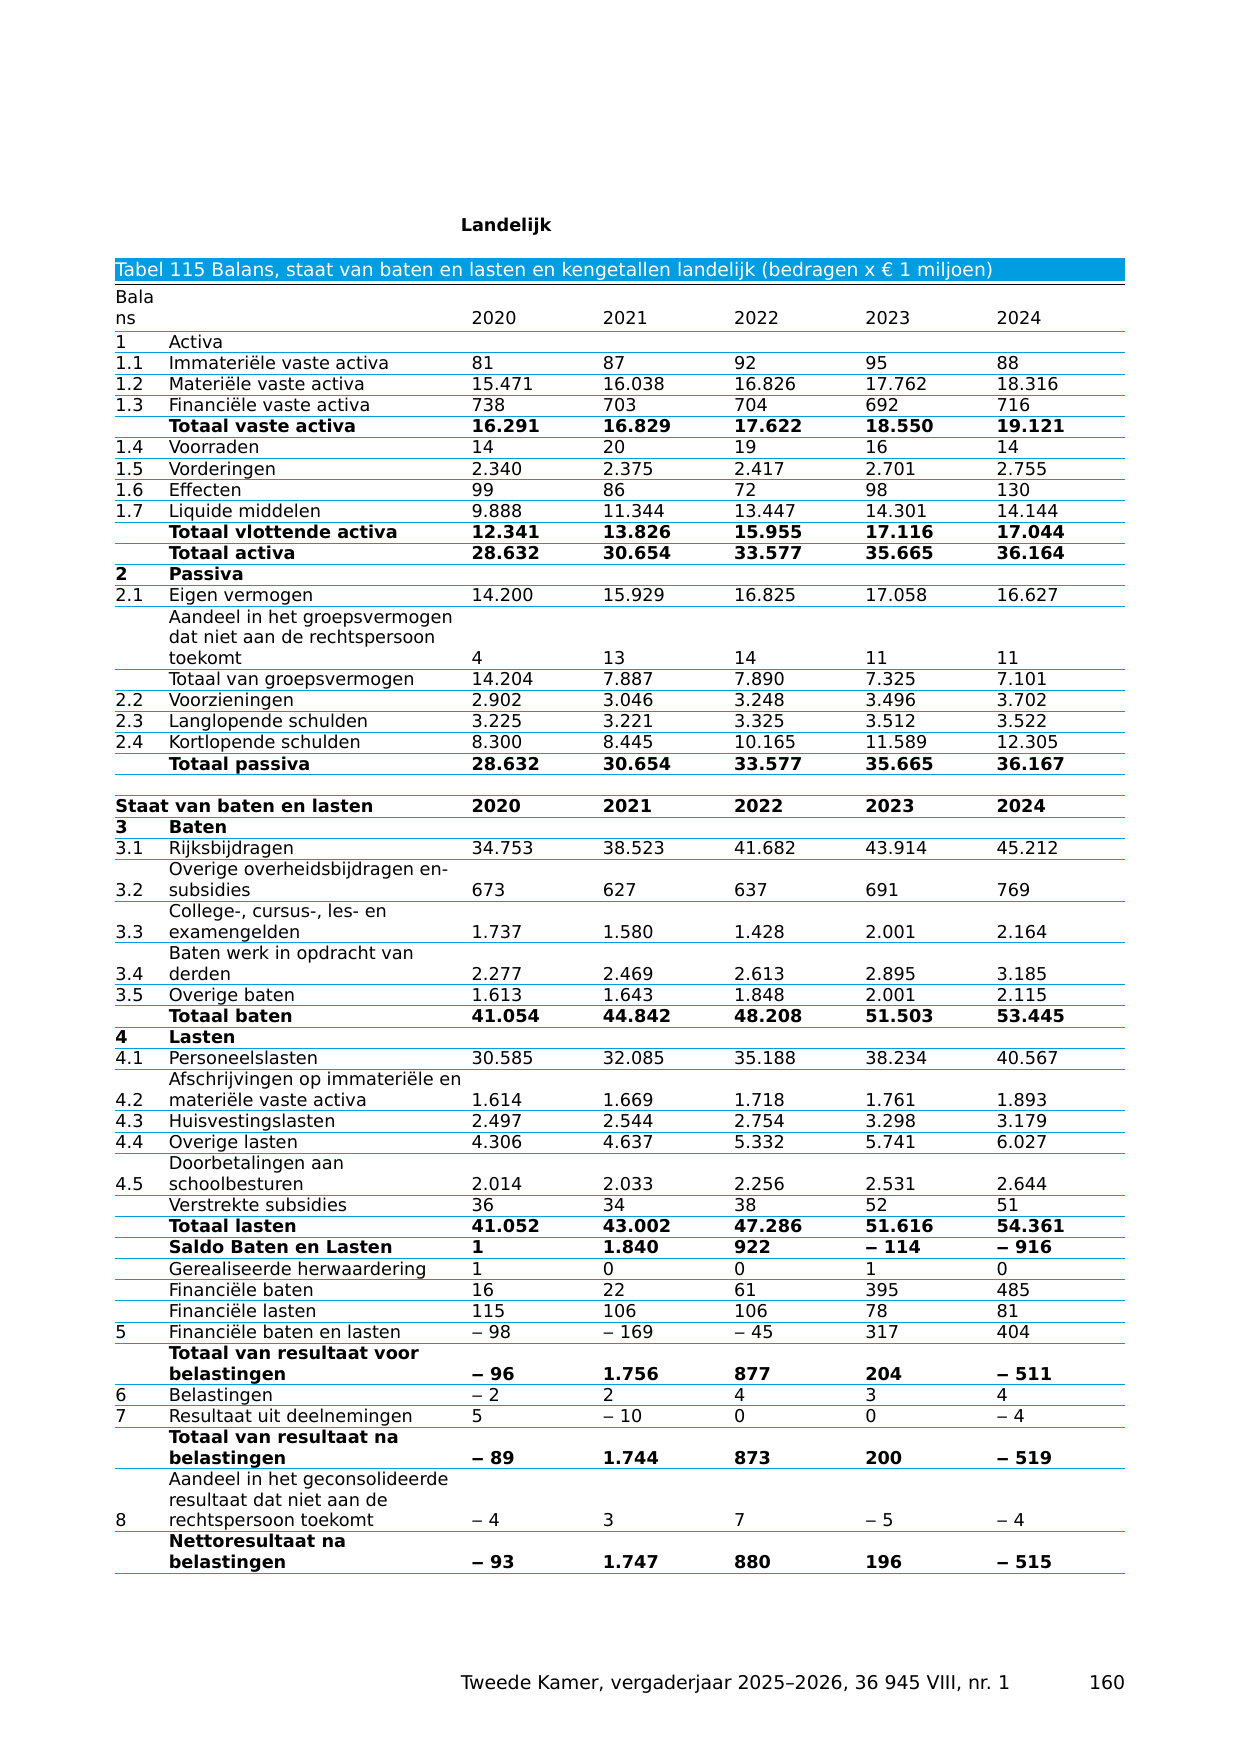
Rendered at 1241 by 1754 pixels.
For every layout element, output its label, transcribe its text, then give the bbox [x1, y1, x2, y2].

table_cell [600, 818, 731, 838]
table_cell 2.544 [600, 1111, 731, 1132]
table_cell 4.3 [115, 1111, 166, 1132]
table_cell 2.2 [115, 691, 166, 711]
table_cell Vorderingen [166, 459, 468, 479]
table_cell 0 [731, 1259, 862, 1279]
table_cell 7 [115, 1406, 166, 1427]
table_cell 317 [862, 1323, 993, 1342]
table_cell Totaal activa [166, 544, 468, 564]
table_cell Financiële lasten [166, 1301, 468, 1321]
table_cell Totaal lasten [166, 1217, 468, 1237]
table_cell 4.4 [115, 1133, 166, 1153]
table_cell 1.4 [115, 438, 166, 458]
table_cell [731, 565, 862, 585]
table_cell [115, 1196, 166, 1216]
table_cell 738 [469, 396, 600, 416]
table_cell 2022 [731, 796, 862, 816]
table_cell 6 [115, 1385, 166, 1405]
table_cell ‒ 93 [469, 1532, 600, 1572]
table_cell 11 [862, 607, 993, 668]
table_cell 54.361 [994, 1217, 1125, 1237]
table_cell 35.665 [862, 544, 993, 564]
table_cell 13.447 [731, 501, 862, 521]
table_cell 12.305 [994, 733, 1125, 753]
table_cell Totaal van groepsvermogen [166, 670, 468, 689]
table_cell Liquide middelen [166, 501, 468, 521]
table_cell 41.054 [469, 1006, 600, 1026]
table_cell 2.340 [469, 459, 600, 479]
table_cell 5.741 [862, 1133, 993, 1153]
table_cell 1.2 [115, 375, 166, 394]
table_cell 14.204 [469, 670, 600, 689]
table_cell ‒ 4 [469, 1469, 600, 1531]
table_cell [600, 332, 731, 352]
table_cell 1.893 [994, 1070, 1125, 1110]
table_cell 3.2 [115, 860, 166, 901]
table_cell 30.585 [469, 1049, 600, 1069]
table_cell [994, 565, 1125, 585]
table_cell [862, 775, 993, 795]
table_cell 1 [469, 1238, 600, 1258]
table_cell 14 [731, 607, 862, 668]
table_cell 32.085 [600, 1049, 731, 1069]
table_cell 4 [731, 1385, 862, 1405]
table_cell 637 [731, 860, 862, 901]
table_cell 15.955 [731, 523, 862, 543]
table_cell 48.208 [731, 1006, 862, 1026]
table_cell 1.428 [731, 902, 862, 942]
table_cell [166, 775, 468, 795]
table_cell [469, 565, 600, 585]
table_cell 16.825 [731, 586, 862, 606]
table_cell 35.665 [862, 754, 993, 774]
table_cell 1.580 [600, 902, 731, 942]
table_cell 38.523 [600, 839, 731, 859]
table_cell Huisvestingslasten [166, 1111, 468, 1132]
table_cell 2 [600, 1385, 731, 1405]
table_cell 3.325 [731, 712, 862, 732]
table_cell 4.637 [600, 1133, 731, 1153]
table_cell 16 [469, 1280, 600, 1300]
table_cell 11.589 [862, 733, 993, 753]
table_cell 3 [600, 1469, 731, 1531]
table_cell 1.756 [600, 1344, 731, 1384]
table_cell 3.522 [994, 712, 1125, 732]
table_cell 14.144 [994, 501, 1125, 521]
table_cell 1.848 [731, 985, 862, 1005]
table_cell [862, 565, 993, 585]
table_cell Overige lasten [166, 1133, 468, 1153]
table_cell 0 [600, 1259, 731, 1279]
table_cell Balans [115, 285, 166, 331]
table_cell 72 [731, 480, 862, 500]
table_cell 10.165 [731, 733, 862, 753]
table_cell 34 [600, 1196, 731, 1216]
table_cell [115, 1280, 166, 1300]
table_cell 2.1 [115, 586, 166, 606]
table_cell 2.014 [469, 1154, 600, 1194]
table_cell 2.277 [469, 943, 600, 984]
table_cell 0 [994, 1259, 1125, 1279]
table_cell 2.902 [469, 691, 600, 711]
table_cell Passiva [166, 565, 468, 585]
table_cell 2.644 [994, 1154, 1125, 1194]
table_cell 14 [469, 438, 600, 458]
table_cell 1.643 [600, 985, 731, 1005]
table_cell 51.616 [862, 1217, 993, 1237]
table_cell 86 [600, 480, 731, 500]
table_cell 692 [862, 396, 993, 416]
table_cell Financiële baten [166, 1280, 468, 1300]
table_cell 2.497 [469, 1111, 600, 1132]
table_cell 16.829 [600, 417, 731, 437]
table_cell 3 [115, 818, 166, 838]
table_cell 3.185 [994, 943, 1125, 984]
table_cell 3.298 [862, 1111, 993, 1132]
table_cell 14.301 [862, 501, 993, 521]
table_cell 130 [994, 480, 1125, 500]
table_cell 16.038 [600, 375, 731, 394]
table_cell [115, 775, 166, 795]
table_cell 769 [994, 860, 1125, 901]
table_cell 16.627 [994, 586, 1125, 606]
table_cell [994, 775, 1125, 795]
table_cell 18.316 [994, 375, 1125, 394]
table_cell 7.890 [731, 670, 862, 689]
table_cell Effecten [166, 480, 468, 500]
table_cell Activa [166, 332, 468, 352]
table_cell 4.2 [115, 1070, 166, 1110]
table_cell 2.417 [731, 459, 862, 479]
table_cell [115, 1259, 166, 1279]
table_cell 1.613 [469, 985, 600, 1005]
table_cell 95 [862, 353, 993, 373]
table_cell 81 [469, 353, 600, 373]
table_cell 7.887 [600, 670, 731, 689]
table_cell 2020 [469, 796, 600, 816]
table_cell 8.445 [600, 733, 731, 753]
table_cell ‒ 4 [994, 1469, 1125, 1531]
table_cell 4 [994, 1385, 1125, 1405]
table_cell 1.840 [600, 1238, 731, 1258]
table_cell 0 [862, 1406, 993, 1427]
table_cell 2.001 [862, 985, 993, 1005]
table_cell [731, 332, 862, 352]
table_cell [862, 332, 993, 352]
table_cell 1.7 [115, 501, 166, 521]
table_cell 2.256 [731, 1154, 862, 1194]
table_cell Aandeel in het groepsvermogen dat niet aan de rechtspersoon toekomt [166, 607, 468, 668]
table_cell Lasten [166, 1028, 468, 1047]
table_cell 5 [115, 1323, 166, 1342]
table_cell 2 [115, 565, 166, 585]
table_cell 3 [862, 1385, 993, 1405]
table_cell 2021 [600, 285, 731, 331]
table_cell ‒ 114 [862, 1238, 993, 1258]
table_cell 703 [600, 396, 731, 416]
table_cell 1.5 [115, 459, 166, 479]
table_cell 3.179 [994, 1111, 1125, 1132]
table_cell 1.718 [731, 1070, 862, 1110]
table_cell 691 [862, 860, 993, 901]
table_cell [469, 332, 600, 352]
table_cell 22 [600, 1280, 731, 1300]
table_cell 1.669 [600, 1070, 731, 1110]
table_cell 1.747 [600, 1532, 731, 1572]
table_cell [115, 607, 166, 668]
table_cell 395 [862, 1280, 993, 1300]
table_cell 36.164 [994, 544, 1125, 564]
table_cell 673 [469, 860, 600, 901]
table_cell 4.1 [115, 1049, 166, 1069]
table_cell 2.033 [600, 1154, 731, 1194]
table_cell 5.332 [731, 1133, 862, 1153]
table_cell ‒ 4 [994, 1406, 1125, 1427]
table_cell Immateriële vaste activa [166, 353, 468, 373]
table_cell ‒ 5 [862, 1469, 993, 1531]
table_cell 2022 [731, 285, 862, 331]
table_cell 87 [600, 353, 731, 373]
table_cell 19 [731, 438, 862, 458]
table_cell 16.826 [731, 375, 862, 394]
table_cell [994, 1028, 1125, 1047]
table_cell 44.842 [600, 1006, 731, 1026]
table_cell 2.701 [862, 459, 993, 479]
table_cell 1.737 [469, 902, 600, 942]
table_cell 41.052 [469, 1217, 600, 1237]
table_cell 13.826 [600, 523, 731, 543]
table_cell 8 [115, 1469, 166, 1531]
table_cell 1.614 [469, 1070, 600, 1110]
table_cell [166, 285, 468, 331]
table_cell 30.654 [600, 754, 731, 774]
table_cell 20 [600, 438, 731, 458]
table_cell 1 [862, 1259, 993, 1279]
table_cell 17.622 [731, 417, 862, 437]
table_cell 873 [731, 1428, 862, 1468]
table_cell 3.702 [994, 691, 1125, 711]
table_cell 7.325 [862, 670, 993, 689]
table_cell 40.567 [994, 1049, 1125, 1069]
table_cell 15.929 [600, 586, 731, 606]
table_cell Totaal van resultaat na belastingen [166, 1428, 468, 1468]
table_cell Personeelslasten [166, 1049, 468, 1069]
table_cell 2021 [600, 796, 731, 816]
table_cell 200 [862, 1428, 993, 1468]
table_cell 17.116 [862, 523, 993, 543]
table_cell 33.577 [731, 754, 862, 774]
table_cell 61 [731, 1280, 862, 1300]
table_cell 627 [600, 860, 731, 901]
table_cell 35.188 [731, 1049, 862, 1069]
table_cell 204 [862, 1344, 993, 1384]
table_cell 4 [115, 1028, 166, 1047]
table_cell 2023 [862, 285, 993, 331]
table_cell Materiële vaste activa [166, 375, 468, 394]
table_cell 43.914 [862, 839, 993, 859]
table_cell 51 [994, 1196, 1125, 1216]
table_cell Totaal van resultaat voor belastingen [166, 1344, 468, 1384]
table_cell 98 [862, 480, 993, 500]
table_cell 53.445 [994, 1006, 1125, 1026]
table_cell Overige baten [166, 985, 468, 1005]
table_cell 3.496 [862, 691, 993, 711]
table_cell [469, 775, 600, 795]
table_cell 15.471 [469, 375, 600, 394]
table_cell 43.002 [600, 1217, 731, 1237]
table_cell Overige overheidsbijdragen en-subsidies [166, 860, 468, 901]
table_cell ‒ 916 [994, 1238, 1125, 1258]
table_cell [469, 1028, 600, 1047]
table_cell 115 [469, 1301, 600, 1321]
table_cell [994, 332, 1125, 352]
table_cell 38 [731, 1196, 862, 1216]
table_cell Kortlopende schulden [166, 733, 468, 753]
table_cell 1.3 [115, 396, 166, 416]
table_cell Nettoresultaat na belastingen [166, 1532, 468, 1572]
text Landelijk [461, 213, 1125, 236]
table_cell [115, 523, 166, 543]
table_cell 3.5 [115, 985, 166, 1005]
table_cell 11 [994, 607, 1125, 668]
table_cell 18.550 [862, 417, 993, 437]
table_cell 2.613 [731, 943, 862, 984]
table_cell 8.300 [469, 733, 600, 753]
table_cell 11.344 [600, 501, 731, 521]
table_cell Totaal vlottende activa [166, 523, 468, 543]
table_cell [469, 818, 600, 838]
table_cell Rijksbijdragen [166, 839, 468, 859]
table_cell 52 [862, 1196, 993, 1216]
table_cell Financiële baten en lasten [166, 1323, 468, 1342]
table_cell 7.101 [994, 670, 1125, 689]
table_cell 1 [115, 332, 166, 352]
table_cell 2.4 [115, 733, 166, 753]
table_cell ‒ 98 [469, 1323, 600, 1342]
table_cell Staat van baten en lasten [115, 796, 468, 816]
table_cell 33.577 [731, 544, 862, 564]
table_cell 7 [731, 1469, 862, 1531]
table_cell ‒ 515 [994, 1532, 1125, 1572]
table_cell 2.469 [600, 943, 731, 984]
table_cell Financiële vaste activa [166, 396, 468, 416]
table_cell 2.001 [862, 902, 993, 942]
table_cell 106 [731, 1301, 862, 1321]
table_cell ‒ 169 [600, 1323, 731, 1342]
table_cell 4 [469, 607, 600, 668]
table_cell Voorraden [166, 438, 468, 458]
table_cell 16.291 [469, 417, 600, 437]
table_cell 17.762 [862, 375, 993, 394]
table_cell [115, 670, 166, 689]
table_cell Totaal baten [166, 1006, 468, 1026]
table_cell 14 [994, 438, 1125, 458]
table_cell Totaal vaste activa [166, 417, 468, 437]
table_cell 3.1 [115, 839, 166, 859]
table_cell 81 [994, 1301, 1125, 1321]
table_cell [115, 1344, 166, 1384]
table_cell 3.512 [862, 712, 993, 732]
table_cell [115, 754, 166, 774]
table_cell 45.212 [994, 839, 1125, 859]
table_cell 78 [862, 1301, 993, 1321]
table_cell 1 [469, 1259, 600, 1279]
table_cell Langlopende schulden [166, 712, 468, 732]
table_cell 0 [731, 1406, 862, 1427]
table_cell Eigen vermogen [166, 586, 468, 606]
table_cell 14.200 [469, 586, 600, 606]
table_cell 4.306 [469, 1133, 600, 1153]
table_cell ‒ 96 [469, 1344, 600, 1384]
table_cell 28.632 [469, 544, 600, 564]
table_cell 877 [731, 1344, 862, 1384]
table_cell Totaal passiva [166, 754, 468, 774]
table_cell 3.3 [115, 902, 166, 942]
table_cell 922 [731, 1238, 862, 1258]
table_cell 716 [994, 396, 1125, 416]
table_cell 28.632 [469, 754, 600, 774]
table_cell Doorbetalingen aan schoolbesturen [166, 1154, 468, 1194]
table_cell 51.503 [862, 1006, 993, 1026]
table_cell 3.046 [600, 691, 731, 711]
table_cell 1.761 [862, 1070, 993, 1110]
table_cell [731, 775, 862, 795]
table_cell 9.888 [469, 501, 600, 521]
table_cell 2024 [994, 285, 1125, 331]
table_cell [994, 818, 1125, 838]
table_cell ‒ 45 [731, 1323, 862, 1342]
table_cell 41.682 [731, 839, 862, 859]
table_cell [115, 1532, 166, 1572]
table_cell 1.744 [600, 1428, 731, 1468]
table_cell Gerealiseerde herwaardering [166, 1259, 468, 1279]
table_cell 2.754 [731, 1111, 862, 1132]
table_cell [731, 818, 862, 838]
table_cell ‒ 89 [469, 1428, 600, 1468]
table_cell 17.044 [994, 523, 1125, 543]
table_cell 880 [731, 1532, 862, 1572]
table_cell 47.286 [731, 1217, 862, 1237]
table_cell 92 [731, 353, 862, 373]
table_cell 88 [994, 353, 1125, 373]
table_cell 4.5 [115, 1154, 166, 1194]
table_cell Baten werk in opdracht van derden [166, 943, 468, 984]
table_cell 2.755 [994, 459, 1125, 479]
table_cell 38.234 [862, 1049, 993, 1069]
table_cell [115, 1217, 166, 1237]
table_cell 704 [731, 396, 862, 416]
table_cell 99 [469, 480, 600, 500]
table_cell Aandeel in het geconsolideerde resultaat dat niet aan de rechtspersoon toekomt [166, 1469, 468, 1531]
table_cell 3.225 [469, 712, 600, 732]
table_cell Voorzieningen [166, 691, 468, 711]
table_cell 2.3 [115, 712, 166, 732]
table_cell 1.6 [115, 480, 166, 500]
table_cell College-, cursus-, les- en examengelden [166, 902, 468, 942]
table_cell 3.248 [731, 691, 862, 711]
table_cell Resultaat uit deelnemingen [166, 1406, 468, 1427]
table_cell ‒ 2 [469, 1385, 600, 1405]
table_cell 2.375 [600, 459, 731, 479]
table_cell [600, 565, 731, 585]
table_cell [115, 1238, 166, 1258]
table_cell Belastingen [166, 1385, 468, 1405]
table_cell 12.341 [469, 523, 600, 543]
table_cell 2.531 [862, 1154, 993, 1194]
table_cell [600, 775, 731, 795]
table_cell 2.115 [994, 985, 1125, 1005]
table_cell 2024 [994, 796, 1125, 816]
table_cell 485 [994, 1280, 1125, 1300]
table_cell [600, 1028, 731, 1047]
table_cell [731, 1028, 862, 1047]
table_cell ‒ 511 [994, 1344, 1125, 1384]
table_cell 19.121 [994, 417, 1125, 437]
table_cell 36.167 [994, 754, 1125, 774]
table_cell 2020 [469, 285, 600, 331]
table_cell [862, 818, 993, 838]
table_cell 5 [469, 1406, 600, 1427]
table_cell 30.654 [600, 544, 731, 564]
table_cell 16 [862, 438, 993, 458]
table_cell 196 [862, 1532, 993, 1572]
table_cell 2.895 [862, 943, 993, 984]
table_cell Saldo Baten en Lasten [166, 1238, 468, 1258]
table_cell ‒ 519 [994, 1428, 1125, 1468]
table_cell ‒ 10 [600, 1406, 731, 1427]
table_cell [115, 1006, 166, 1026]
table_cell 13 [600, 607, 731, 668]
table_cell [115, 1301, 166, 1321]
table_cell 2023 [862, 796, 993, 816]
table_cell 3.4 [115, 943, 166, 984]
table_cell 6.027 [994, 1133, 1125, 1153]
table_cell [862, 1028, 993, 1047]
table_cell Afschrijvingen op immateriële en materiële vaste activa [166, 1070, 468, 1110]
table_cell 34.753 [469, 839, 600, 859]
table_cell Verstrekte subsidies [166, 1196, 468, 1216]
table_cell [115, 417, 166, 437]
table_cell [115, 1428, 166, 1468]
table_cell 2.164 [994, 902, 1125, 942]
table_cell [115, 544, 166, 564]
table_cell 1.1 [115, 353, 166, 373]
table_cell 404 [994, 1323, 1125, 1342]
table_cell 17.058 [862, 586, 993, 606]
table_cell 36 [469, 1196, 600, 1216]
table_cell 106 [600, 1301, 731, 1321]
table_cell Baten [166, 818, 468, 838]
table_cell 3.221 [600, 712, 731, 732]
